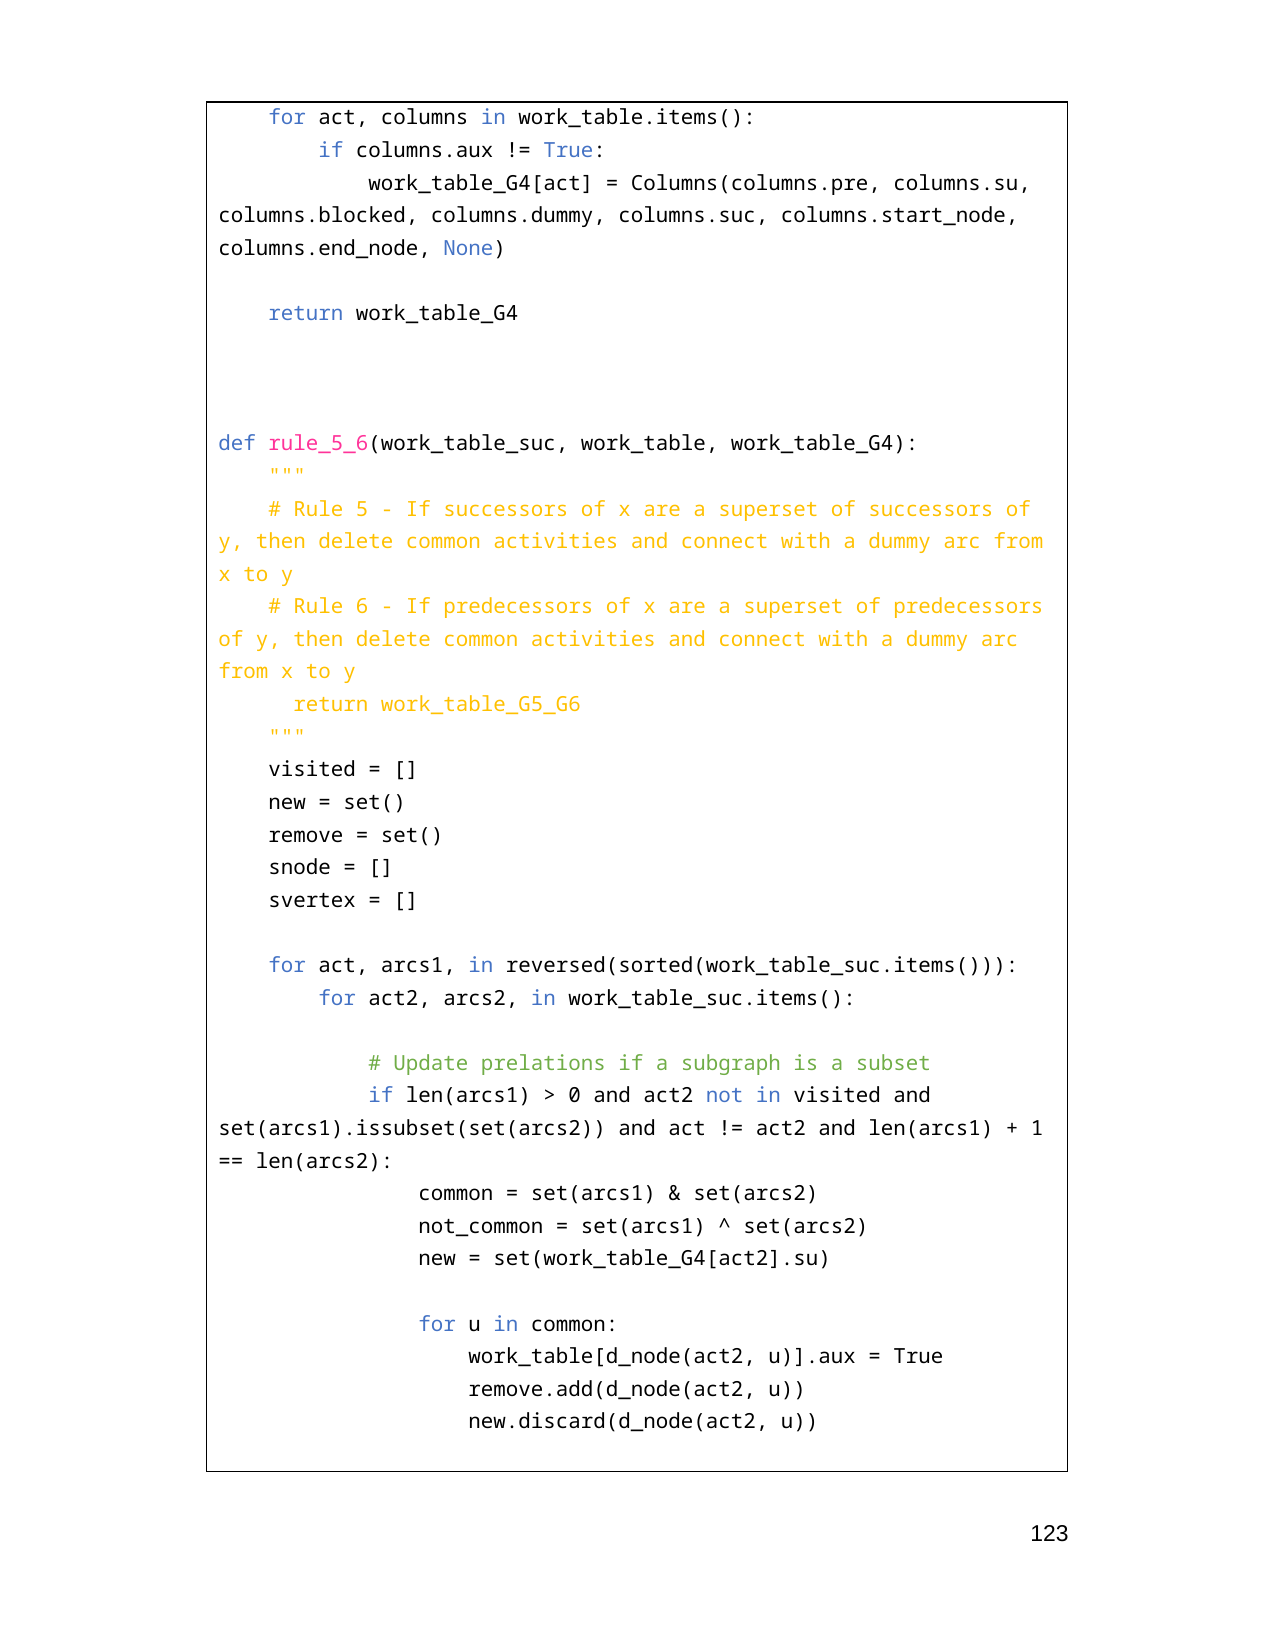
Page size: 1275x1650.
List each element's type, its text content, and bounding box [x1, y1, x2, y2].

table_header for act, columns in work_table.items(): if columns.aux != True: work_table_G4[act] = Columns(columns.pre, columns.su, columns.blocked, columns.dummy, columns.suc, columns.start_node, columns.end_node, None) return work_table_G4 def rule_5_6(work_table_suc, work_table, work_table_G4): """ # Rule 5 - If successors of x are a superset of successors of y, then delete common activities and connect with a dummy arc from x to y # Rule 6 - If predecessors of x are a superset of predecessors of y, then delete common activities and connect with a dummy arc from x to y return work_table_G5_G6 """ visited = [] new = set() remove = set() snode = [] svertex = [] for act, arcs1, in reversed(sorted(work_table_suc.items())): for act2, arcs2, in work_table_suc.items(): # Update prelations if a subgraph is a subset if len(arcs1) > 0 and act2 not in visited and set(arcs1).issubset(set(arcs2)) and act != act2 and len(arcs1) + 1 == len(arcs2): common = set(arcs1) & set(arcs2) not_common = set(arcs1) ^ set(arcs2) new = set(work_table_G4[act2].su) for u in common: work_table[d_node(act2, u)].aux = True remove.add(d_node(act2, u)) new.discard(d_node(act2, u)) [207, 103, 1067, 1471]
